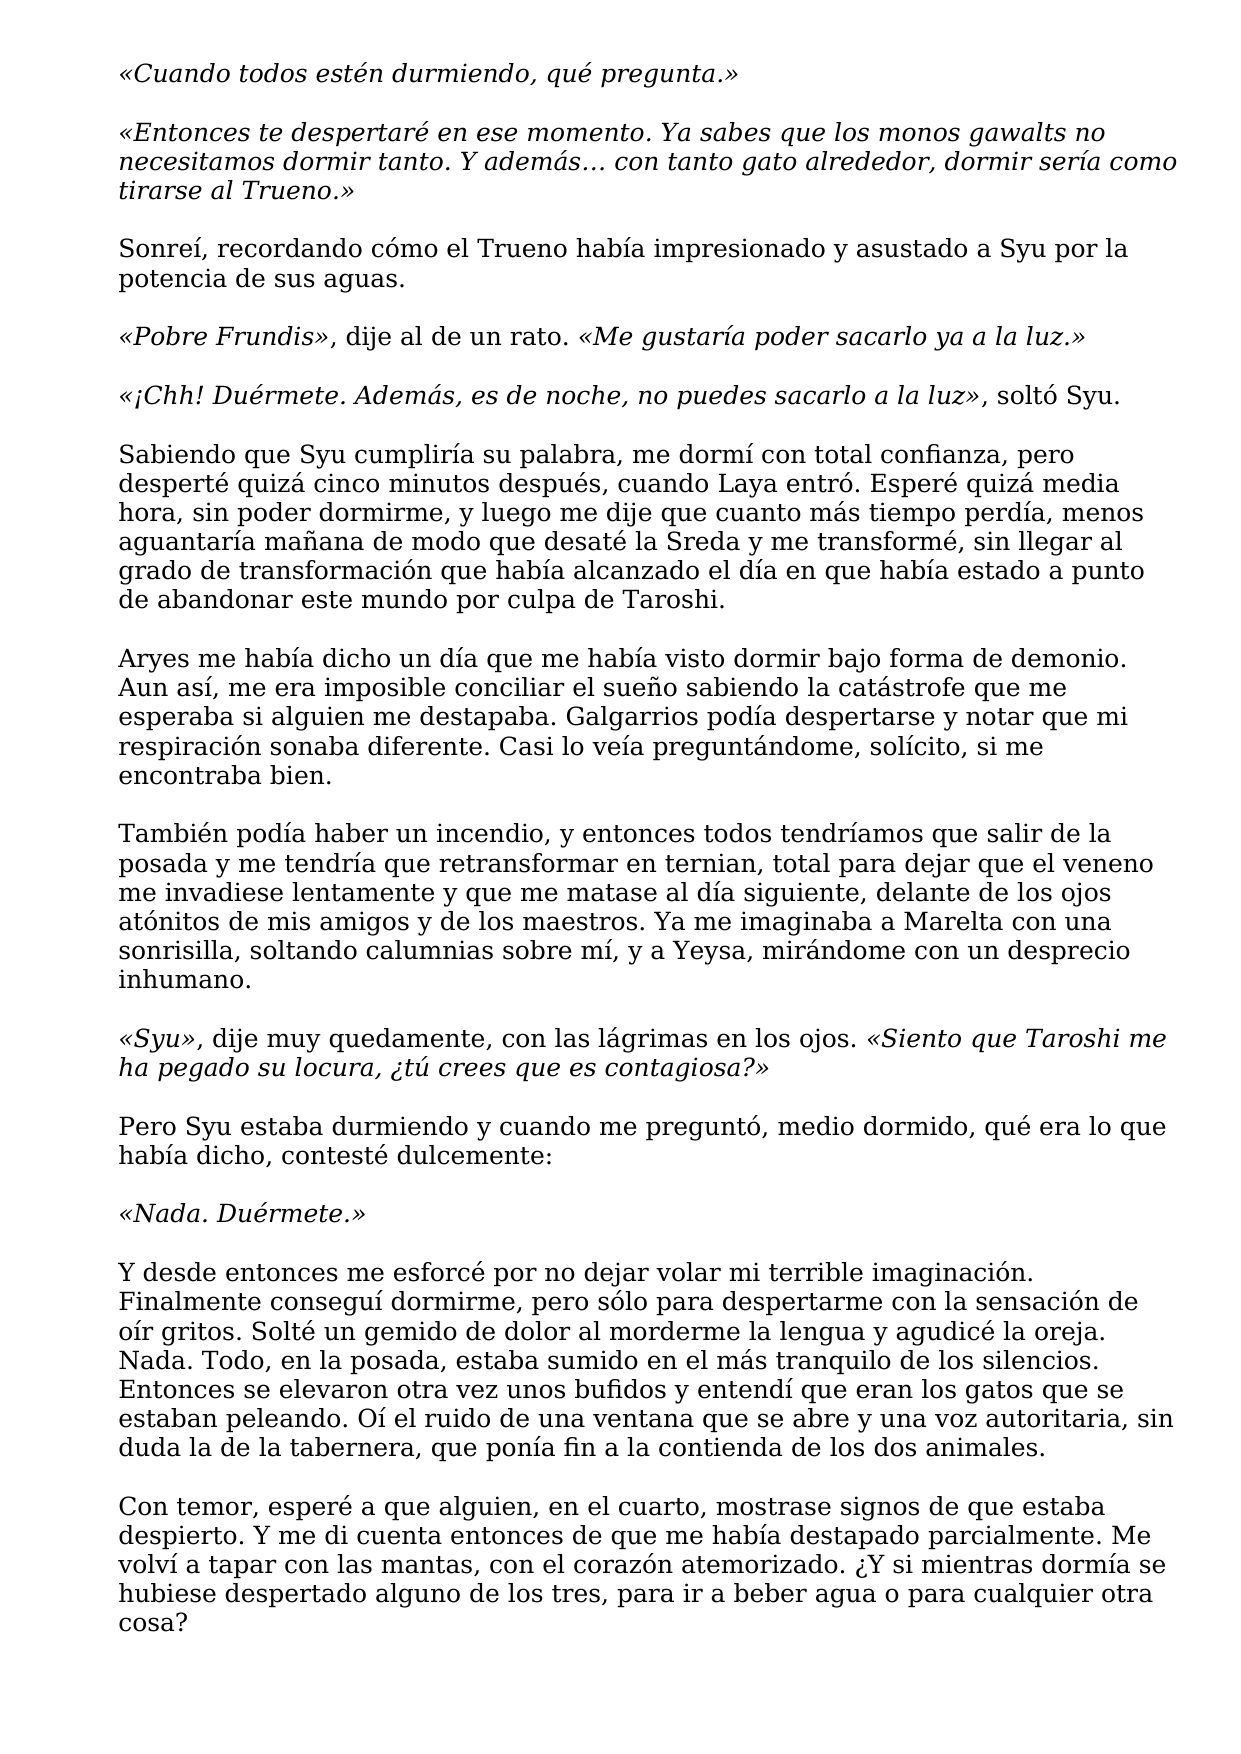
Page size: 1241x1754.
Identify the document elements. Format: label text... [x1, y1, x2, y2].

text Y desde entonces me esforcé por no dejar volar mi terrible imaginación. Finalmente conseguí dormirme, pero sólo para despertarme con la sensación de oír gritos. Solté un gemido de dolor al morderme la lengua y agudicé la oreja. Nada. Todo, en la posada, estaba sumido en el más tranquilo de los silencios. Entonces se elevaron otra vez unos bufidos y entendí que eran los gatos que se estaban peleando. Oí el ruido de una ventana que se abre y una voz autoritaria, sin duda la de la tabernera, que ponía fin a la contienda de los dos animales. [118, 1258, 1181, 1462]
text «Syu», dije muy quedamente, con las lágrimas en los ojos. «Siento que Taroshi me ha pegado su locura, ¿tú crees que es contagiosa?» [118, 1024, 1181, 1082]
text Aryes me había dicho un día que me había visto dormir bajo forma de demonio. Aun así, me era imposible conciliar el sueño sabiendo la catástrofe que me esperaba si alguien me destapaba. Galgarrios podía despertarse y notar que mi respiración sonaba diferente. Casi lo veía preguntándome, solícito, si me encontraba bien. [118, 644, 1181, 790]
text «Entonces te despertaré en ese momento. Ya sabes que los monos gawalts no necesitamos dormir tanto. Y además… con tanto gato alrededor, dormir sería como tirarse al Trueno.» [118, 118, 1181, 205]
text Pero Syu estaba durmiendo y cuando me preguntó, medio dormido, qué era lo que había dicho, contesté dulcemente: [118, 1112, 1181, 1170]
text También podía haber un incendio, y entonces todos tendríamos que salir de la posada y me tendría que retransformar en ternian, total para dejar que el veneno me invadiese lentamente y que me matase al día siguiente, delante de los ojos atónitos de mis amigos y de los maestros. Ya me imaginaba a Marelta con una sonrisilla, soltando calumnias sobre mí, y a Yeysa, mirándome con un desprecio inhumano. [118, 819, 1181, 994]
text «Nada. Duérmete.» [118, 1200, 1181, 1229]
text Con temor, esperé a que alguien, en el cuarto, mostrase signos de que estaba despierto. Y me di cuenta entonces de que me había destapado parcialmente. Me volví a tapar con las mantas, con el corazón atemorizado. ¿Y si mientras dormía se hubiese despertado alguno de los tres, para ir a beber agua o para cualquier otra cosa? [118, 1492, 1181, 1638]
text Sonreí, recordando cómo el Trueno había impresionado y asustado a Syu por la potencia de sus aguas. [118, 235, 1181, 293]
text «Cuando todos estén durmiendo, qué pregunta.» [118, 59, 1181, 88]
text «¡Chh! Duérmete. Además, es de noche, no puedes sacarlo a la luz», soltó Syu. [118, 381, 1181, 410]
text «Pobre Frundis», dije al de un rato. «Me gustaría poder sacarlo ya a la luz.» [118, 322, 1181, 352]
text Sabiendo que Syu cumpliría su palabra, me dormí con total confianza, pero desperté quizá cinco minutos después, cuando Laya entró. Esperé quizá media hora, sin poder dormirme, y luego me dije que cuanto más tiempo perdía, menos aguantaría mañana de modo que desaté la Sreda y me transformé, sin llegar al grado de transformación que había alcanzado el día en que había estado a punto de abandonar este mundo por culpa de Taroshi. [118, 440, 1181, 615]
